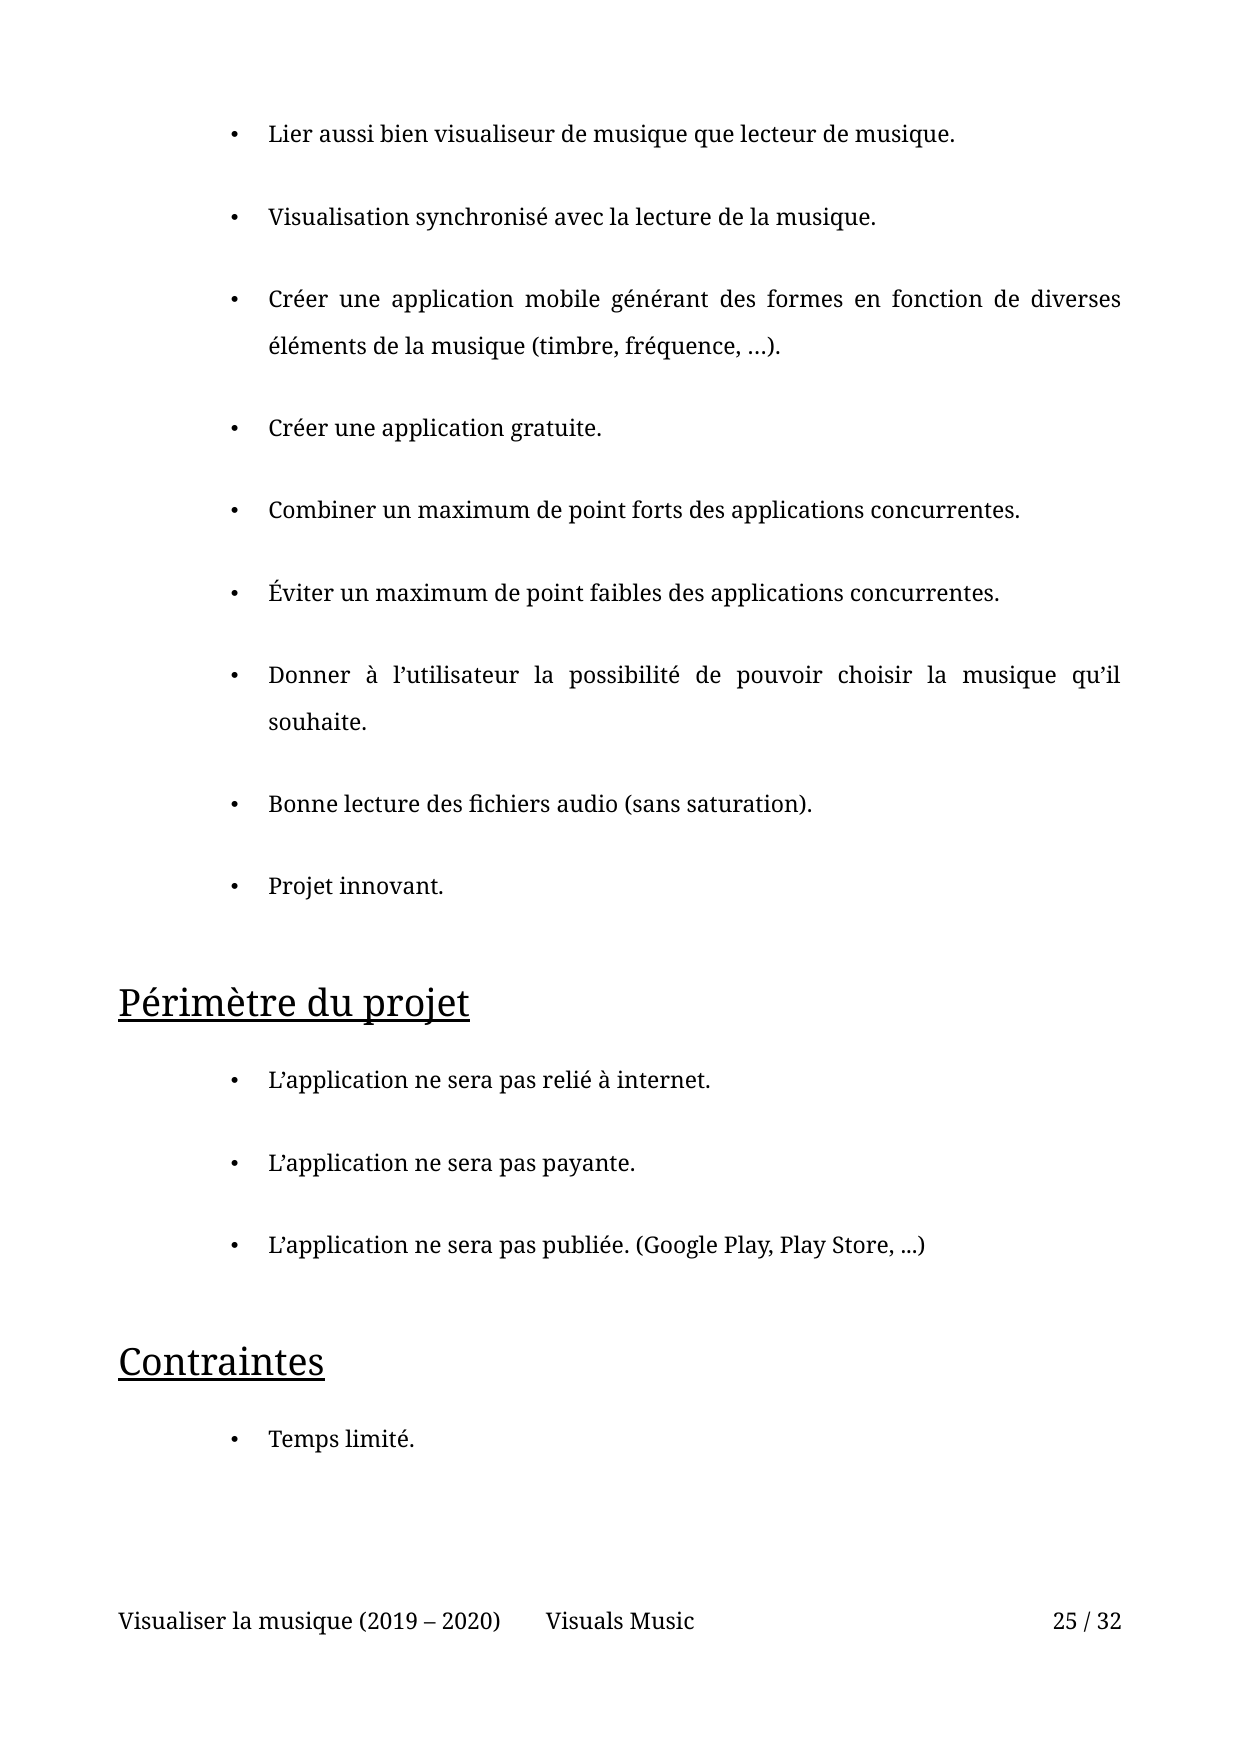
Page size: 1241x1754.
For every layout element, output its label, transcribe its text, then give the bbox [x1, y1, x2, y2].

list L’application ne sera pas relié à internet. [231, 1064, 1122, 1096]
text Contraintes [118, 1335, 1122, 1386]
list Visualisation synchronisé avec la lecture de la musique. [231, 200, 1122, 232]
list Projet innovant. [231, 870, 1122, 901]
text Périmètre du projet [118, 976, 1122, 1027]
list L’application ne sera pas publiée. (Google Play, Play Store, ...) [231, 1229, 1122, 1260]
list Donner à l’utilisateur la possibilité de pouvoir choisir la musique qu’il souhaite. [231, 659, 1122, 737]
list Temps limité. [231, 1423, 1122, 1454]
list Combiner un maximum de point forts des applications concurrentes. [231, 494, 1122, 525]
list Lier aussi bien visualiseur de musique que lecteur de musique. [231, 118, 1122, 149]
list L’application ne sera pas payante. [231, 1147, 1122, 1178]
list Éviter un maximum de point faibles des applications concurrentes. [231, 576, 1122, 608]
list Créer une application gratuite. [231, 412, 1122, 443]
list Bonne lecture des fichiers audio (sans saturation). [231, 788, 1122, 819]
list Créer une application mobile générant des formes en fonction de diverses éléments de la musique (timbre, fréquence, …). [231, 283, 1122, 361]
